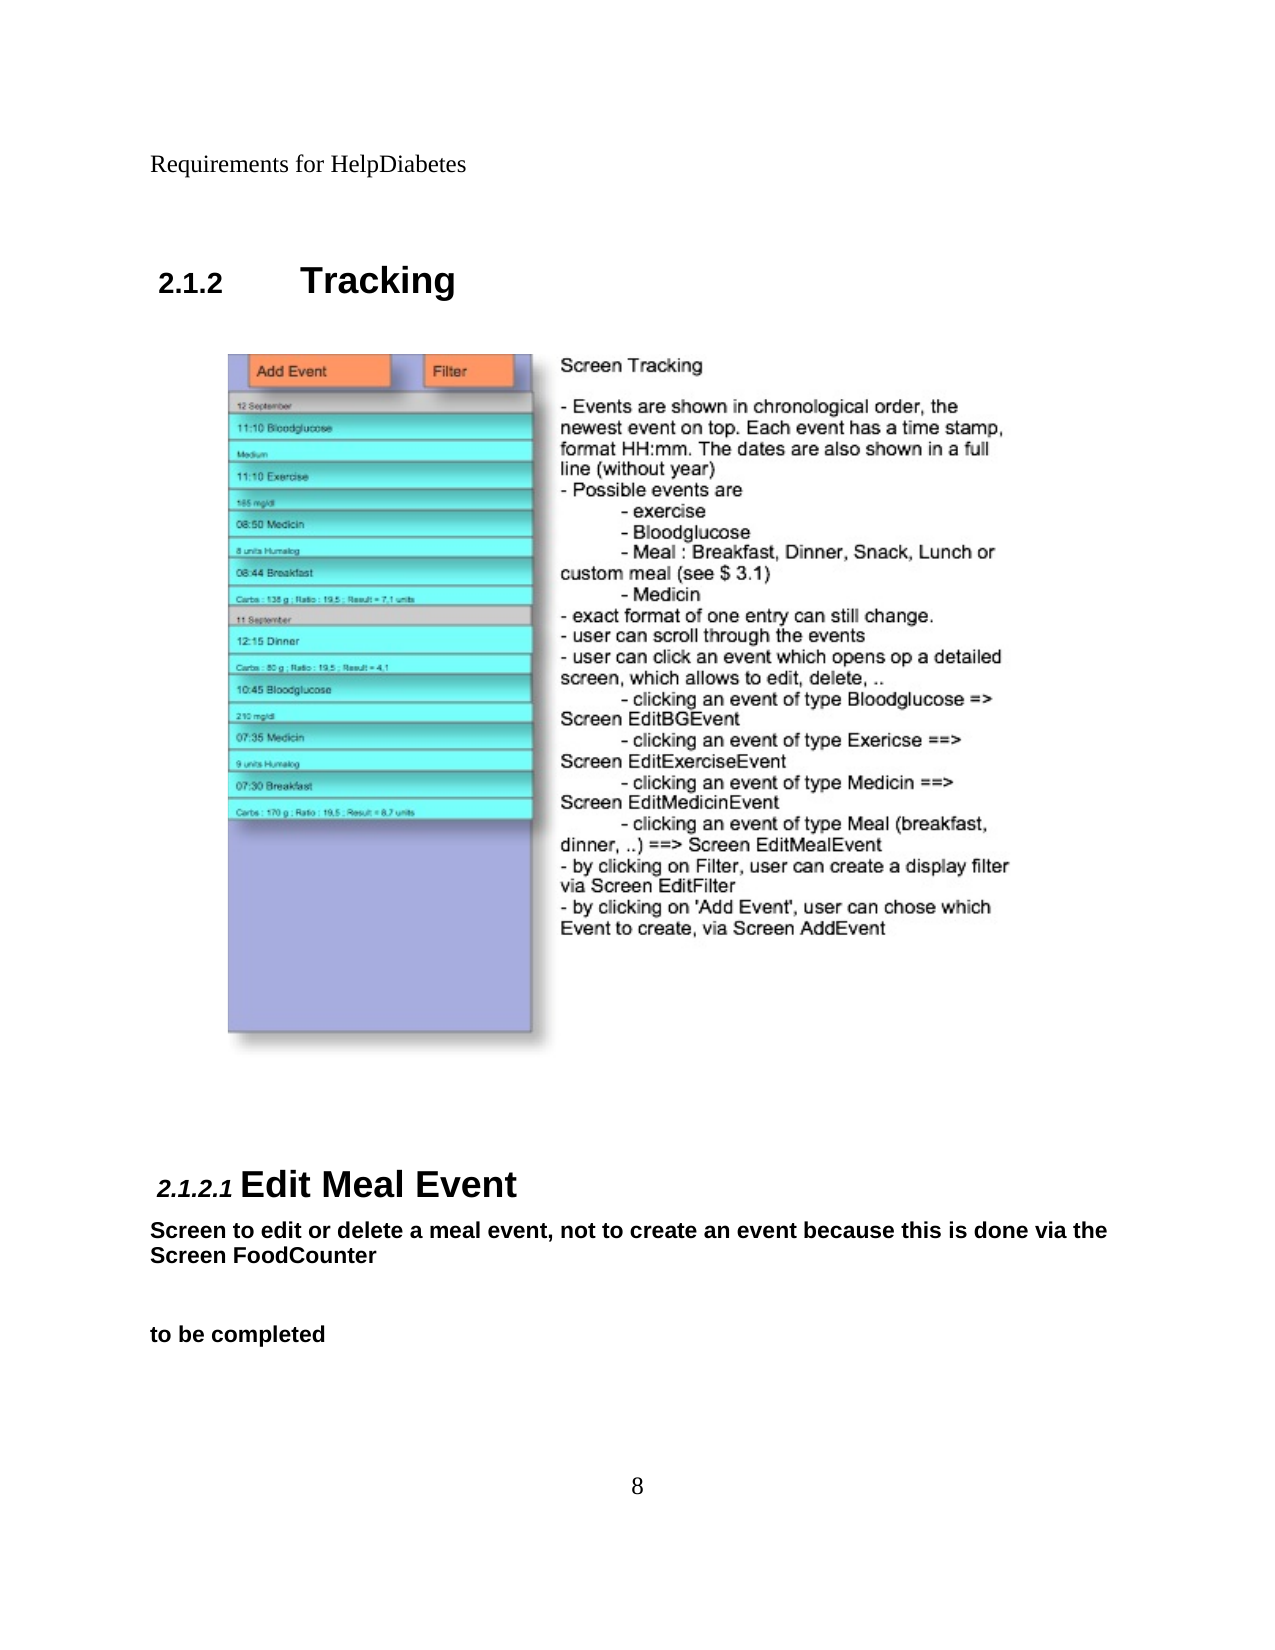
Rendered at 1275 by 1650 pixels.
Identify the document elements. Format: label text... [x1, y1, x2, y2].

text to be completed [150, 1322, 1125, 1347]
subtitle Edit Meal Event [150, 1163, 1125, 1205]
subtitle Tracking [150, 260, 1125, 302]
picture [227, 354, 1048, 1111]
text Screen to edit or delete a meal event, not to create an event because this is done via the Screen FoodCounter [150, 1218, 1125, 1269]
